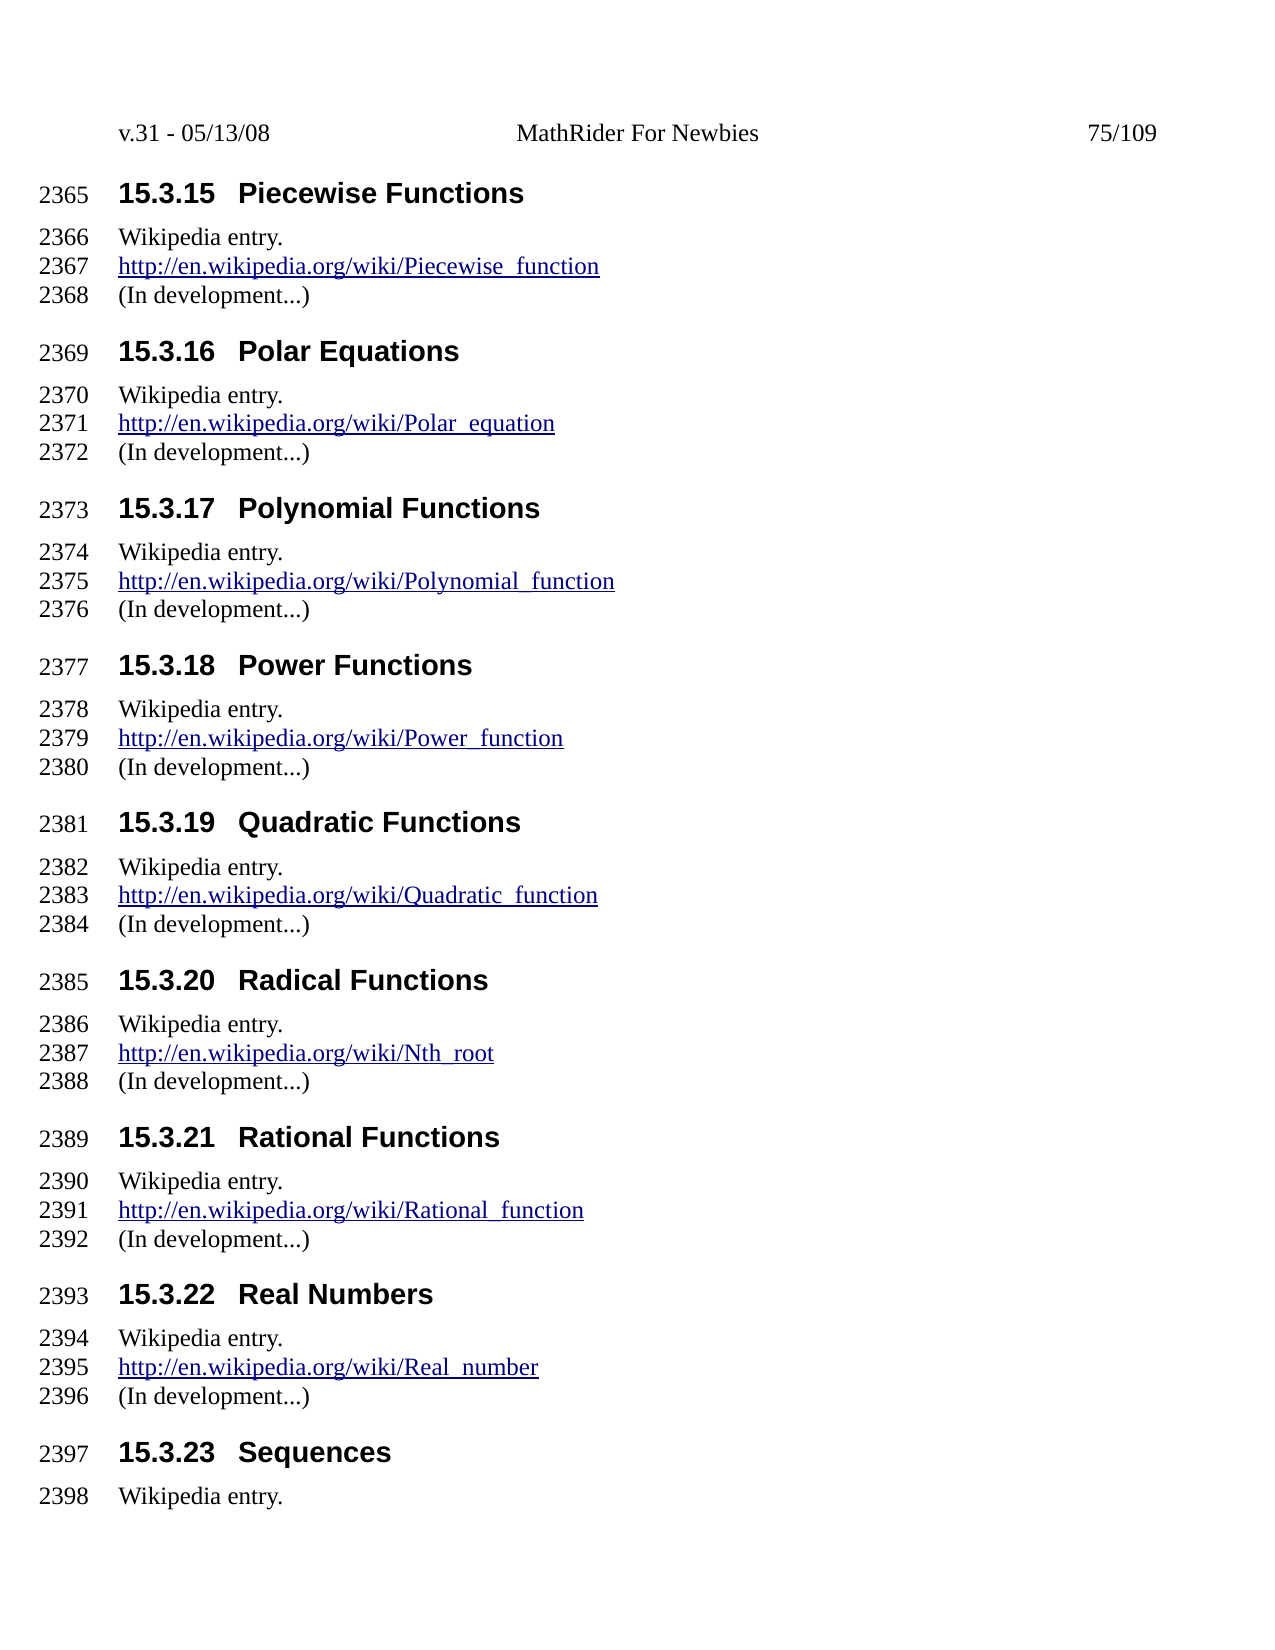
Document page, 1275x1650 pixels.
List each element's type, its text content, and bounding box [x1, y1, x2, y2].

text Wikipedia entry. [118, 380, 1157, 408]
subtitle Quadratic Functions [118, 806, 1157, 839]
text Wikipedia entry. [118, 1481, 1157, 1509]
text http://en.wikipedia.org/wiki/Power_function [118, 723, 1157, 752]
subtitle Polar Equations [118, 334, 1157, 367]
text (In development...) [118, 1224, 1157, 1252]
text http://en.wikipedia.org/wiki/Nth_root [118, 1038, 1157, 1066]
subtitle Real Numbers [118, 1277, 1157, 1311]
text (In development...) [118, 437, 1157, 466]
text (In development...) [118, 1066, 1157, 1095]
text http://en.wikipedia.org/wiki/Rational_function [118, 1195, 1157, 1224]
text (In development...) [118, 594, 1157, 623]
text Wikipedia entry. [118, 537, 1157, 566]
text Wikipedia entry. [118, 222, 1157, 251]
text Wikipedia entry. [118, 1009, 1157, 1038]
text Wikipedia entry. [118, 852, 1157, 880]
subtitle Rational Functions [118, 1120, 1157, 1154]
text Wikipedia entry. [118, 1323, 1157, 1352]
text http://en.wikipedia.org/wiki/Piecewise_function [118, 251, 1157, 280]
text Wikipedia entry. [118, 1166, 1157, 1195]
text Wikipedia entry. [118, 694, 1157, 723]
text http://en.wikipedia.org/wiki/Polynomial_function [118, 566, 1157, 594]
subtitle Radical Functions [118, 963, 1157, 996]
text http://en.wikipedia.org/wiki/Real_number [118, 1352, 1157, 1381]
text (In development...) [118, 909, 1157, 938]
text http://en.wikipedia.org/wiki/Quadratic_function [118, 880, 1157, 909]
text (In development...) [118, 752, 1157, 781]
text http://en.wikipedia.org/wiki/Polar_equation [118, 408, 1157, 437]
subtitle Power Functions [118, 648, 1157, 682]
subtitle Piecewise Functions [118, 176, 1157, 210]
text (In development...) [118, 1381, 1157, 1410]
subtitle Sequences [118, 1435, 1157, 1468]
text (In development...) [118, 280, 1157, 309]
subtitle Polynomial Functions [118, 491, 1157, 524]
